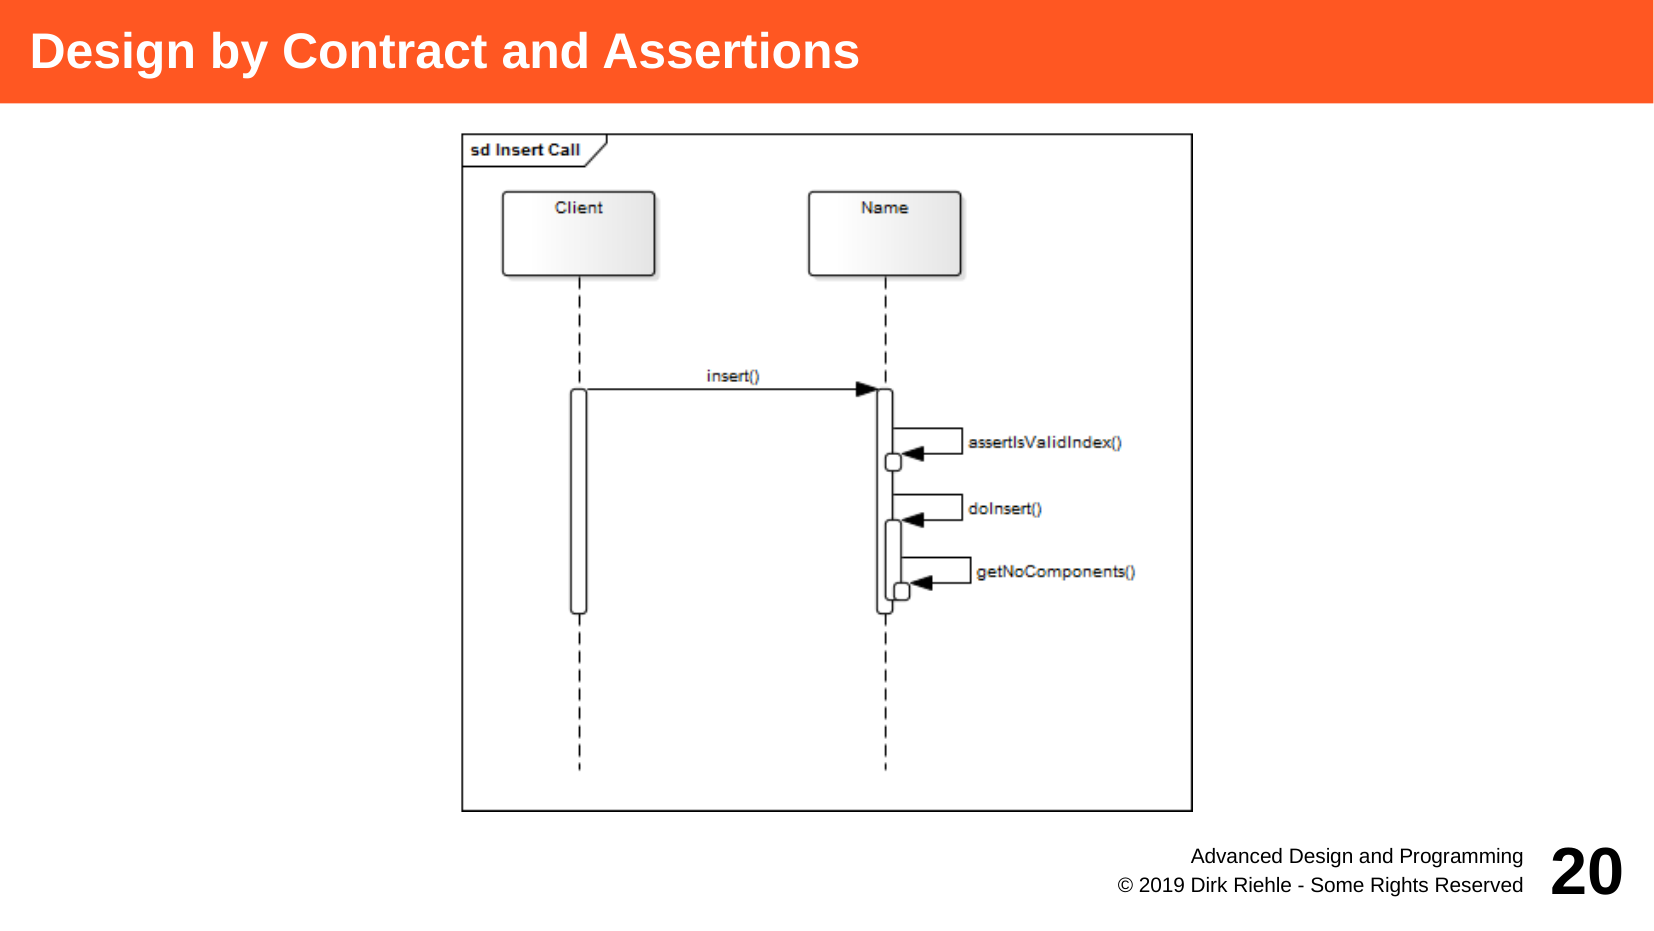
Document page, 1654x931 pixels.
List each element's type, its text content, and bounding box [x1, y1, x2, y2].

title Design by Contract and Assertions [0, 0, 1654, 104]
picture [460, 132, 1193, 813]
